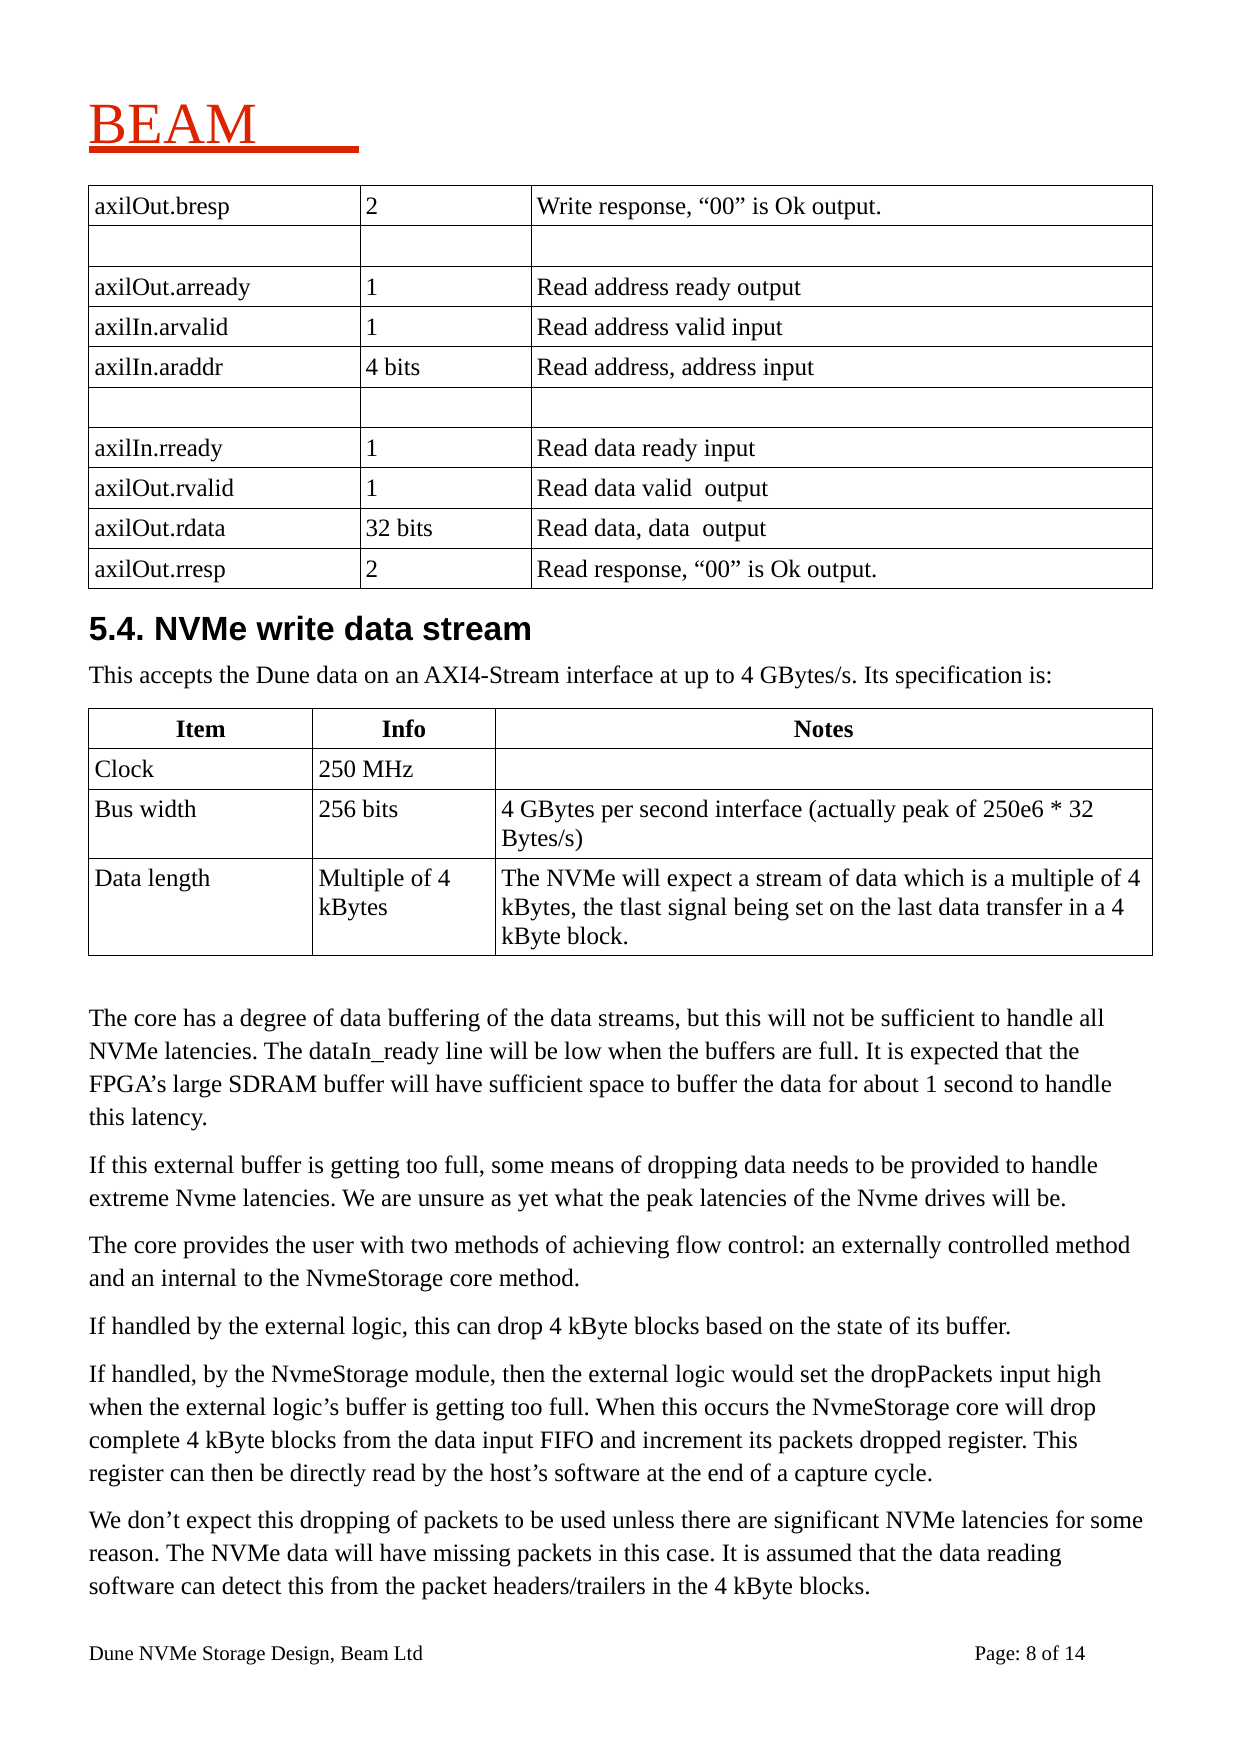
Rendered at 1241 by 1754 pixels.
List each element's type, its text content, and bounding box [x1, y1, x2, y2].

table_cell 1 [361, 267, 531, 306]
table_cell 32 bits [361, 509, 531, 548]
table_cell 4 GBytes per second interface (actually peak of 250e6 * 32 Bytes/s) [496, 790, 1152, 858]
table_header Item [89, 709, 312, 748]
table_cell Read data, data output [532, 509, 1152, 548]
table_cell The NVMe will expect a stream of data which is a multiple of 4 kBytes, the tlast signal being set on the last data transfer in a 4 kByte block. [496, 859, 1152, 955]
text If this external buffer is getting too full, some means of dropping data needs to be provided to handle extreme Nvme latencies. We are unsure as yet what the peak latencies of the Nvme drives will be. [88, 1150, 1152, 1212]
table_cell axilOut.arready [89, 267, 360, 306]
text The core has a degree of data buffering of the data streams, but this will not be sufficient to handle all NVMe latencies. The dataIn_ready line will be low when the buffers are full. It is expected that the FPGA’s large SDRAM buffer will have sufficient space to buffer the data for about 1 second to handle this latency. [88, 1003, 1152, 1131]
table_cell Read address, address input [532, 347, 1152, 387]
table_cell 1 [361, 307, 531, 346]
text The core provides the user with two methods of achieving flow control: an externally controlled method and an internal to the NvmeStorage core method. [88, 1230, 1152, 1292]
table_cell 2 [361, 549, 531, 588]
text If handled, by the NvmeStorage module, then the external logic would set the dropPackets input high when the external logic’s buffer is getting too full. When this occurs the NvmeStorage core will drop complete 4 kByte blocks from the data input FIFO and increment its packets dropped register. This register can then be directly read by the host’s software at the end of a capture cycle. [88, 1359, 1152, 1486]
table_cell Read address valid input [532, 307, 1152, 346]
table_cell axilOut.rvalid [89, 468, 360, 508]
table_cell [496, 749, 1152, 788]
table_cell 4 bits [361, 347, 531, 387]
table_cell axilIn.araddr [89, 347, 360, 387]
subtitle NVMe write data stream [88, 609, 1152, 648]
table_cell [89, 388, 360, 427]
text We don’t expect this dropping of packets to be used unless there are significant NVMe latencies for some reason. The NVMe data will have missing packets in this case. It is assumed that the data reading software can detect this from the packet headers/trailers in the 4 kByte blocks. [88, 1505, 1152, 1600]
table_cell axilOut.bresp [89, 186, 360, 225]
table_cell 250 MHz [313, 749, 495, 788]
table_cell [361, 388, 531, 427]
table_cell Write response, “00” is Ok output. [532, 186, 1152, 225]
table_header Info [313, 709, 495, 748]
table_cell Read address ready output [532, 267, 1152, 306]
table_header Notes [496, 709, 1152, 748]
table_cell [532, 388, 1152, 427]
table_cell Multiple of 4 kBytes [313, 859, 495, 955]
table_cell Clock [89, 749, 312, 788]
table_cell 2 [361, 186, 531, 225]
table_cell 1 [361, 428, 531, 467]
table_cell [361, 226, 531, 266]
text This accepts the Dune data on an AXI4-Stream interface at up to 4 GBytes/s. Its specification is: [88, 660, 1152, 689]
table_cell axilIn.rready [89, 428, 360, 467]
table_cell axilOut.rdata [89, 509, 360, 548]
table_cell Data length [89, 859, 312, 955]
table_cell 256 bits [313, 790, 495, 858]
table_cell Read data ready input [532, 428, 1152, 467]
table_cell axilIn.arvalid [89, 307, 360, 346]
table_cell axilOut.rresp [89, 549, 360, 588]
table_cell Read data valid output [532, 468, 1152, 508]
table_cell 1 [361, 468, 531, 508]
table_cell Bus width [89, 790, 312, 858]
table_cell Read response, “00” is Ok output. [532, 549, 1152, 588]
table_cell [532, 226, 1152, 266]
table_cell [89, 226, 360, 266]
text If handled by the external logic, this can drop 4 kByte blocks based on the state of its buffer. [88, 1311, 1152, 1340]
